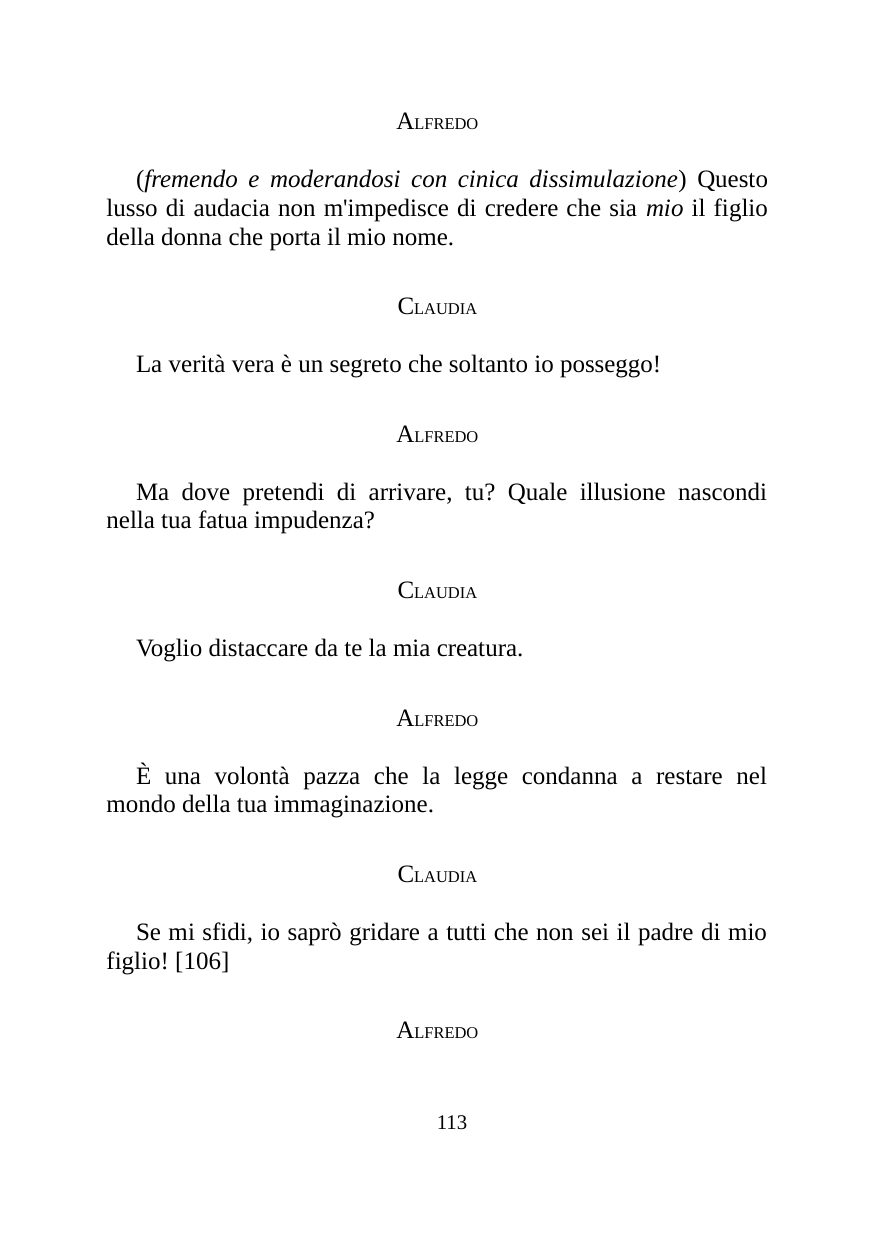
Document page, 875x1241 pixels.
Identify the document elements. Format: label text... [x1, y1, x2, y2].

text È una volontà pazza che la legge condanna a restare nel mondo della tua immaginazione. [106, 761, 768, 818]
text Claudia [106, 575, 768, 604]
text Alfredo [106, 703, 768, 732]
text Claudia [106, 859, 768, 888]
text La verità vera è un segreto che soltanto io posseggo! [106, 349, 768, 378]
text (fremendo e moderandosi con cinica dissimulazione) Questo lusso di audacia non m'impedisce di credere che sia mio il figlio della donna che porta il mio nome. [106, 164, 768, 250]
text Alfredo [106, 1016, 768, 1044]
text Voglio distaccare da te la mia creatura. [106, 633, 768, 662]
text Se mi sfidi, io saprò gridare a tutti che non sei il padre di mio figlio! [106] [106, 917, 768, 975]
text Claudia [106, 291, 768, 320]
text Alfredo [106, 419, 768, 448]
text Alfredo [106, 106, 768, 135]
text Ma dove pretendi di arrivare, tu? Quale illusione nascondi nella tua fatua impudenza? [106, 477, 768, 534]
